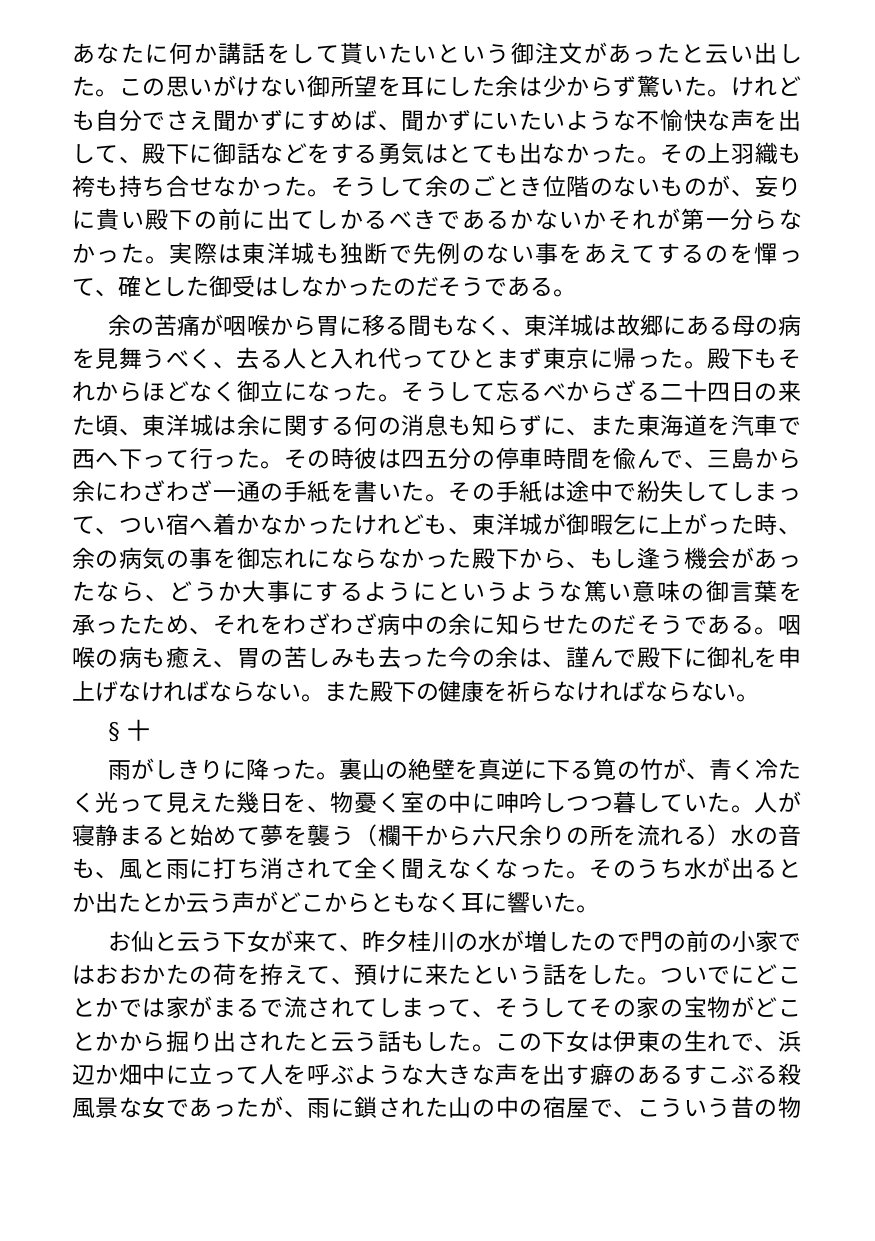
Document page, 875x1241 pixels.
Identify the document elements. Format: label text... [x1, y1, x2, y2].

text § 十 [72, 712, 802, 746]
text 余の苦痛が咽喉から胃に移る間もなく、東洋城は故郷にある母の病を見舞うべく、去る人と入れ代ってひとまず東京に帰った。殿下もそれからほどなく御立になった。そうして忘るべからざる二十四日の来た頃、東洋城は余に関する何の消息も知らずに、また東海道を汽車で西へ下って行った。その時彼は四五分の停車時間を偸んで、三島から余にわざわざ一通の手紙を書いた。その手紙は途中で紛失してしまって、つい宿へ着かなかったけれども、東洋城が御暇乞に上がった時、余の病気の事を御忘れにならなかった殿下から、もし逢う機会があったなら、どうか大事にするようにというような篤い意味の御言葉を承ったため、それをわざわざ病中の余に知らせたのだそうである。咽喉の病も癒え、胃の苦しみも去った今の余は、謹んで殿下に御礼を申上げなければならない。また殿下の健康を祈らなければならない。 [72, 308, 802, 707]
text あなたに何か講話をして貰いたいという御注文があったと云い出した。この思いがけない御所望を耳にした余は少からず驚いた。けれども自分でさえ聞かずにすめば、聞かずにいたいような不愉快な声を出して、殿下に御話などをする勇気はとても出なかった。その上羽織も袴も持ち合せなかった。そうして余のごとき位階のないものが、妄りに貴い殿下の前に出てしかるべきであるかないかそれが第一分らなかった。実際は東洋城も独断で先例のない事をあえてするのを憚って、確とした御受はしなかったのだそうである。 [72, 36, 802, 302]
text 雨がしきりに降った。裏山の絶壁を真逆に下る筧の竹が、青く冷たく光って見えた幾日を、物憂く室の中に呻吟しつつ暮していた。人が寝静まると始めて夢を襲う（欄干から六尺余りの所を流れる）水の音も、風と雨に打ち消されて全く聞えなくなった。そのうち水が出るとか出たとか云う声がどこからともなく耳に響いた。 [72, 752, 802, 918]
text お仙と云う下女が来て、昨夕桂川の水が増したので門の前の小家ではおおかたの荷を拵えて、預けに来たという話をした。ついでにどことかでは家がまるで流されてしまって、そうしてその家の宝物がどことかから掘り出されたと云う話もした。この下女は伊東の生れで、浜辺か畑中に立って人を呼ぶような大きな声を出す癖のあるすこぶる殺風景な女であったが、雨に鎖された山の中の宿屋で、こういう昔の物 [72, 924, 802, 1123]
